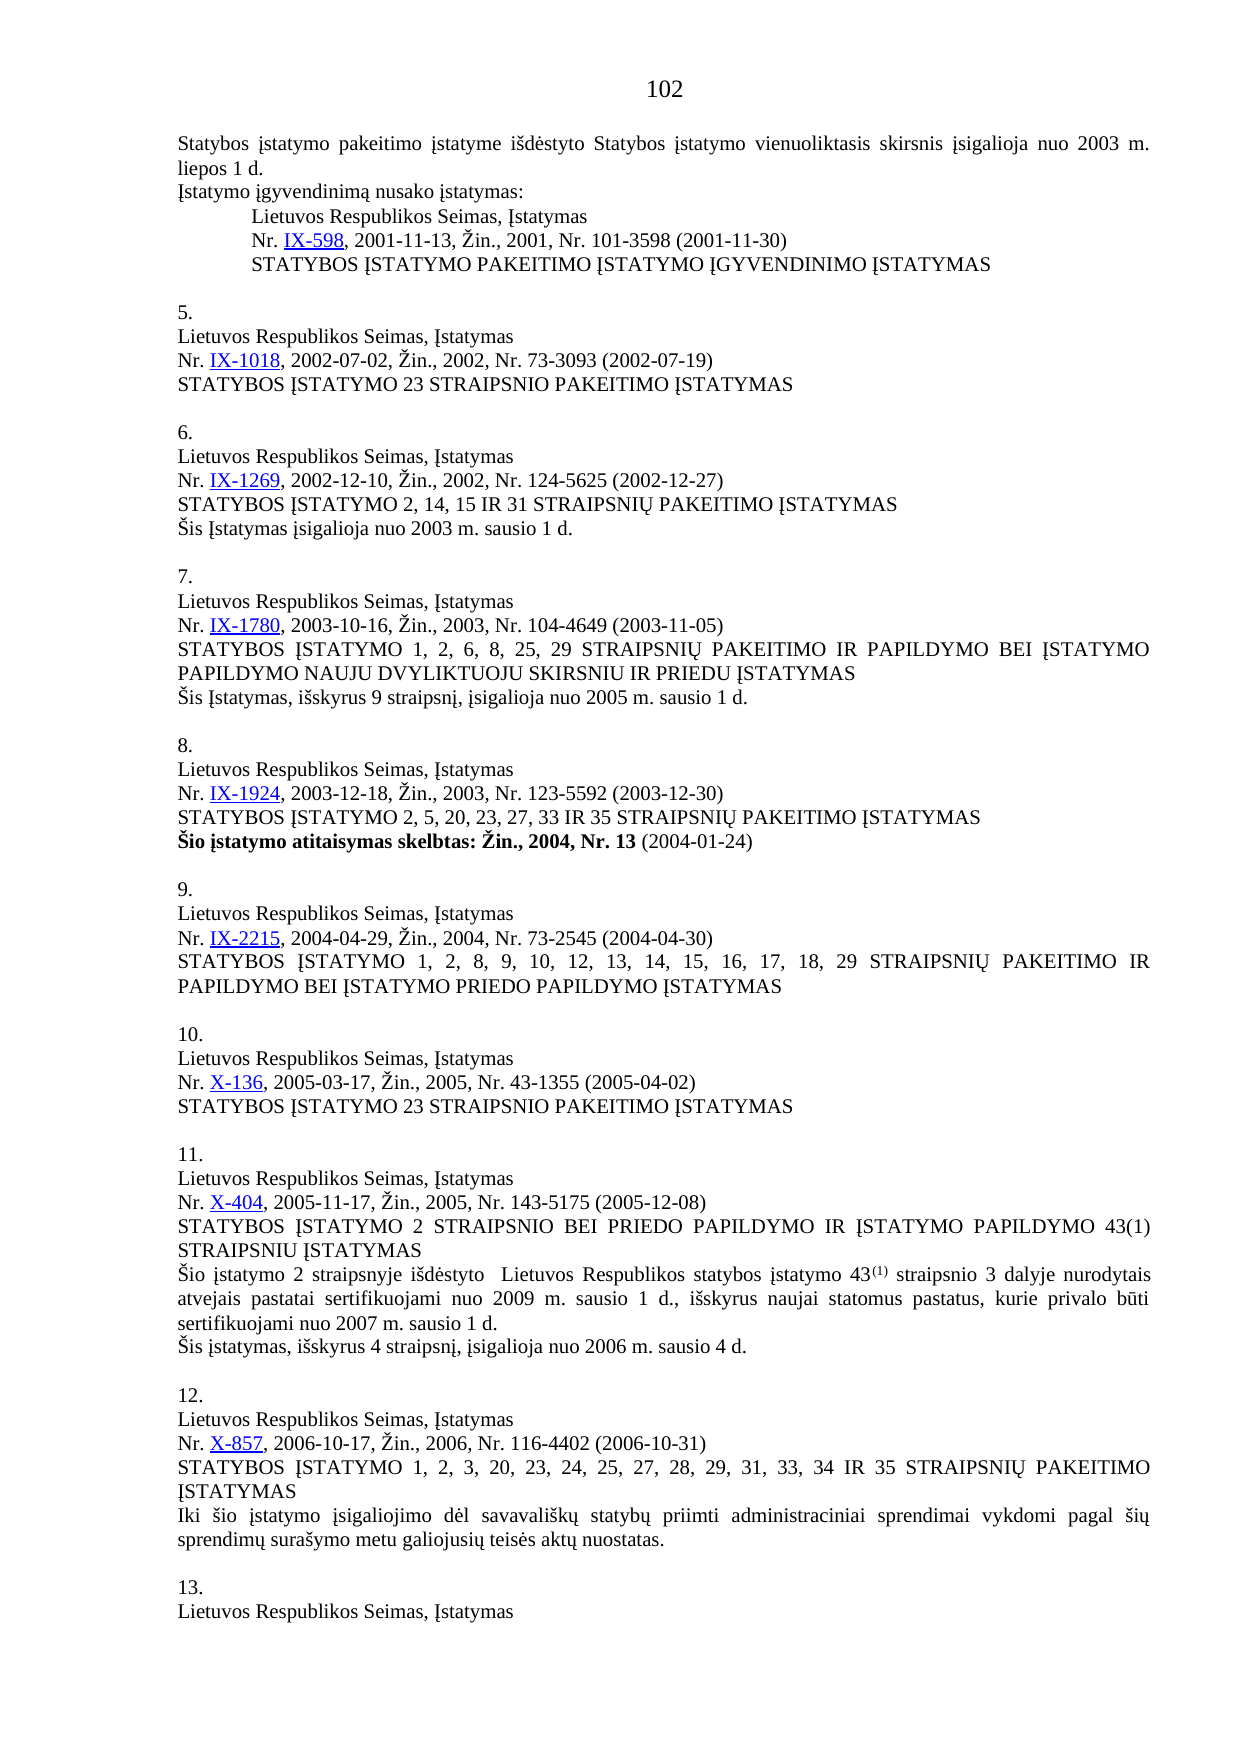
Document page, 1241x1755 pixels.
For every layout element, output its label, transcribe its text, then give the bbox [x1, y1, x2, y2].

text Šis Įstatymas įsigalioja nuo 2003 m. sausio 1 d. [177, 516, 1152, 540]
text STATYBOS ĮSTATYMO 23 STRAIPSNIO PAKEITIMO ĮSTATYMAS [177, 1094, 1152, 1118]
text STATYBOS ĮSTATYMO 2, 14, 15 IR 31 STRAIPSNIŲ PAKEITIMO ĮSTATYMAS [177, 492, 1152, 516]
text 6. [177, 420, 1152, 444]
text Šio įstatymo atitaisymas skelbtas: Žin., 2004, Nr. 13 (2004-01-24) [177, 829, 1152, 853]
text Lietuvos Respublikos Seimas, Įstatymas [177, 757, 1152, 781]
text STATYBOS ĮSTATYMO PAKEITIMO ĮSTATYMO ĮGYVENDINIMO ĮSTATYMAS [177, 252, 1152, 276]
text Nr. IX-598, 2001-11-13, Žin., 2001, Nr. 101-3598 (2001-11-30) [177, 228, 1152, 252]
text Šis įstatymas, išskyrus 4 straipsnį, įsigalioja nuo 2006 m. sausio 4 d. [177, 1334, 1152, 1358]
text Nr. X-404, 2005-11-17, Žin., 2005, Nr. 143-5175 (2005-12-08) [177, 1190, 1152, 1214]
text Šio įstatymo 2 straipsnyje išdėstyto Lietuvos Respublikos statybos įstatymo 43(1) straipsnio 3 dalyje nurodytais atvejais pastatai sertifikuojami nuo 2009 m. sausio 1 d., išskyrus naujai statomus pastatus, kurie privalo būti sertifikuojami nuo 2007 m. sausio 1 d. [177, 1262, 1152, 1334]
text Iki šio įstatymo įsigaliojimo dėl savavališkų statybų priimti administraciniai sprendimai vykdomi pagal šių sprendimų surašymo metu galiojusių teisės aktų nuostatas. [177, 1503, 1152, 1551]
text STATYBOS ĮSTATYMO 2, 5, 20, 23, 27, 33 IR 35 STRAIPSNIŲ PAKEITIMO ĮSTATYMAS [177, 805, 1152, 829]
text 8. [177, 733, 1152, 757]
text Nr. X-136, 2005-03-17, Žin., 2005, Nr. 43-1355 (2005-04-02) [177, 1070, 1152, 1094]
text Nr. IX-1924, 2003-12-18, Žin., 2003, Nr. 123-5592 (2003-12-30) [177, 781, 1152, 805]
text 10. [177, 1022, 1152, 1046]
text Lietuvos Respublikos Seimas, Įstatymas [177, 588, 1152, 613]
text Lietuvos Respublikos Seimas, Įstatymas [177, 901, 1152, 925]
text Lietuvos Respublikos Seimas, Įstatymas [177, 1166, 1152, 1190]
text Įstatymo įgyvendinimą nusako įstatymas: [177, 179, 1152, 203]
text Statybos įstatymo pakeitimo įstatyme išdėstyto Statybos įstatymo vienuoliktasis skirsnis įsigalioja nuo 2003 m. liepos 1 d. [177, 131, 1152, 179]
text Lietuvos Respublikos Seimas, Įstatymas [177, 1599, 1152, 1623]
text Nr. IX-1018, 2002-07-02, Žin., 2002, Nr. 73-3093 (2002-07-19) [177, 348, 1152, 372]
text STATYBOS ĮSTATYMO 1, 2, 8, 9, 10, 12, 13, 14, 15, 16, 17, 18, 29 STRAIPSNIŲ PAKEITIMO IR PAPILDYMO BEI ĮSTATYMO PRIEDO PAPILDYMO ĮSTATYMAS [177, 949, 1152, 998]
text Lietuvos Respublikos Seimas, Įstatymas [177, 444, 1152, 468]
text 5. [177, 300, 1152, 324]
text Lietuvos Respublikos Seimas, Įstatymas [177, 324, 1152, 348]
text 9. [177, 877, 1152, 901]
text Nr. IX-1269, 2002-12-10, Žin., 2002, Nr. 124-5625 (2002-12-27) [177, 468, 1152, 492]
text Lietuvos Respublikos Seimas, Įstatymas [177, 1407, 1152, 1431]
text Lietuvos Respublikos Seimas, Įstatymas [177, 203, 1152, 228]
text STATYBOS ĮSTATYMO 1, 2, 3, 20, 23, 24, 25, 27, 28, 29, 31, 33, 34 IR 35 STRAIPSNIŲ PAKEITIMO ĮSTATYMAS [177, 1455, 1152, 1503]
text 12. [177, 1383, 1152, 1407]
text Nr. X-857, 2006-10-17, Žin., 2006, Nr. 116-4402 (2006-10-31) [177, 1431, 1152, 1455]
text Nr. IX-1780, 2003-10-16, Žin., 2003, Nr. 104-4649 (2003-11-05) [177, 613, 1152, 637]
text STATYBOS ĮSTATYMO 2 STRAIPSNIO BEI PRIEDO PAPILDYMO IR ĮSTATYMO PAPILDYMO 43(1) STRAIPSNIU ĮSTATYMAS [177, 1214, 1152, 1262]
text Nr. IX-2215, 2004-04-29, Žin., 2004, Nr. 73-2545 (2004-04-30) [177, 925, 1152, 949]
text Lietuvos Respublikos Seimas, Įstatymas [177, 1046, 1152, 1070]
text Šis Įstatymas, išskyrus 9 straipsnį, įsigalioja nuo 2005 m. sausio 1 d. [177, 685, 1152, 709]
text STATYBOS ĮSTATYMO 1, 2, 6, 8, 25, 29 STRAIPSNIŲ PAKEITIMO IR PAPILDYMO BEI ĮSTATYMO PAPILDYMO NAUJU DVYLIKTUOJU SKIRSNIU IR PRIEDU ĮSTATYMAS [177, 637, 1152, 685]
text STATYBOS ĮSTATYMO 23 STRAIPSNIO PAKEITIMO ĮSTATYMAS [177, 372, 1152, 396]
text 11. [177, 1142, 1152, 1166]
text 7. [177, 564, 1152, 588]
text 13. [177, 1575, 1152, 1599]
